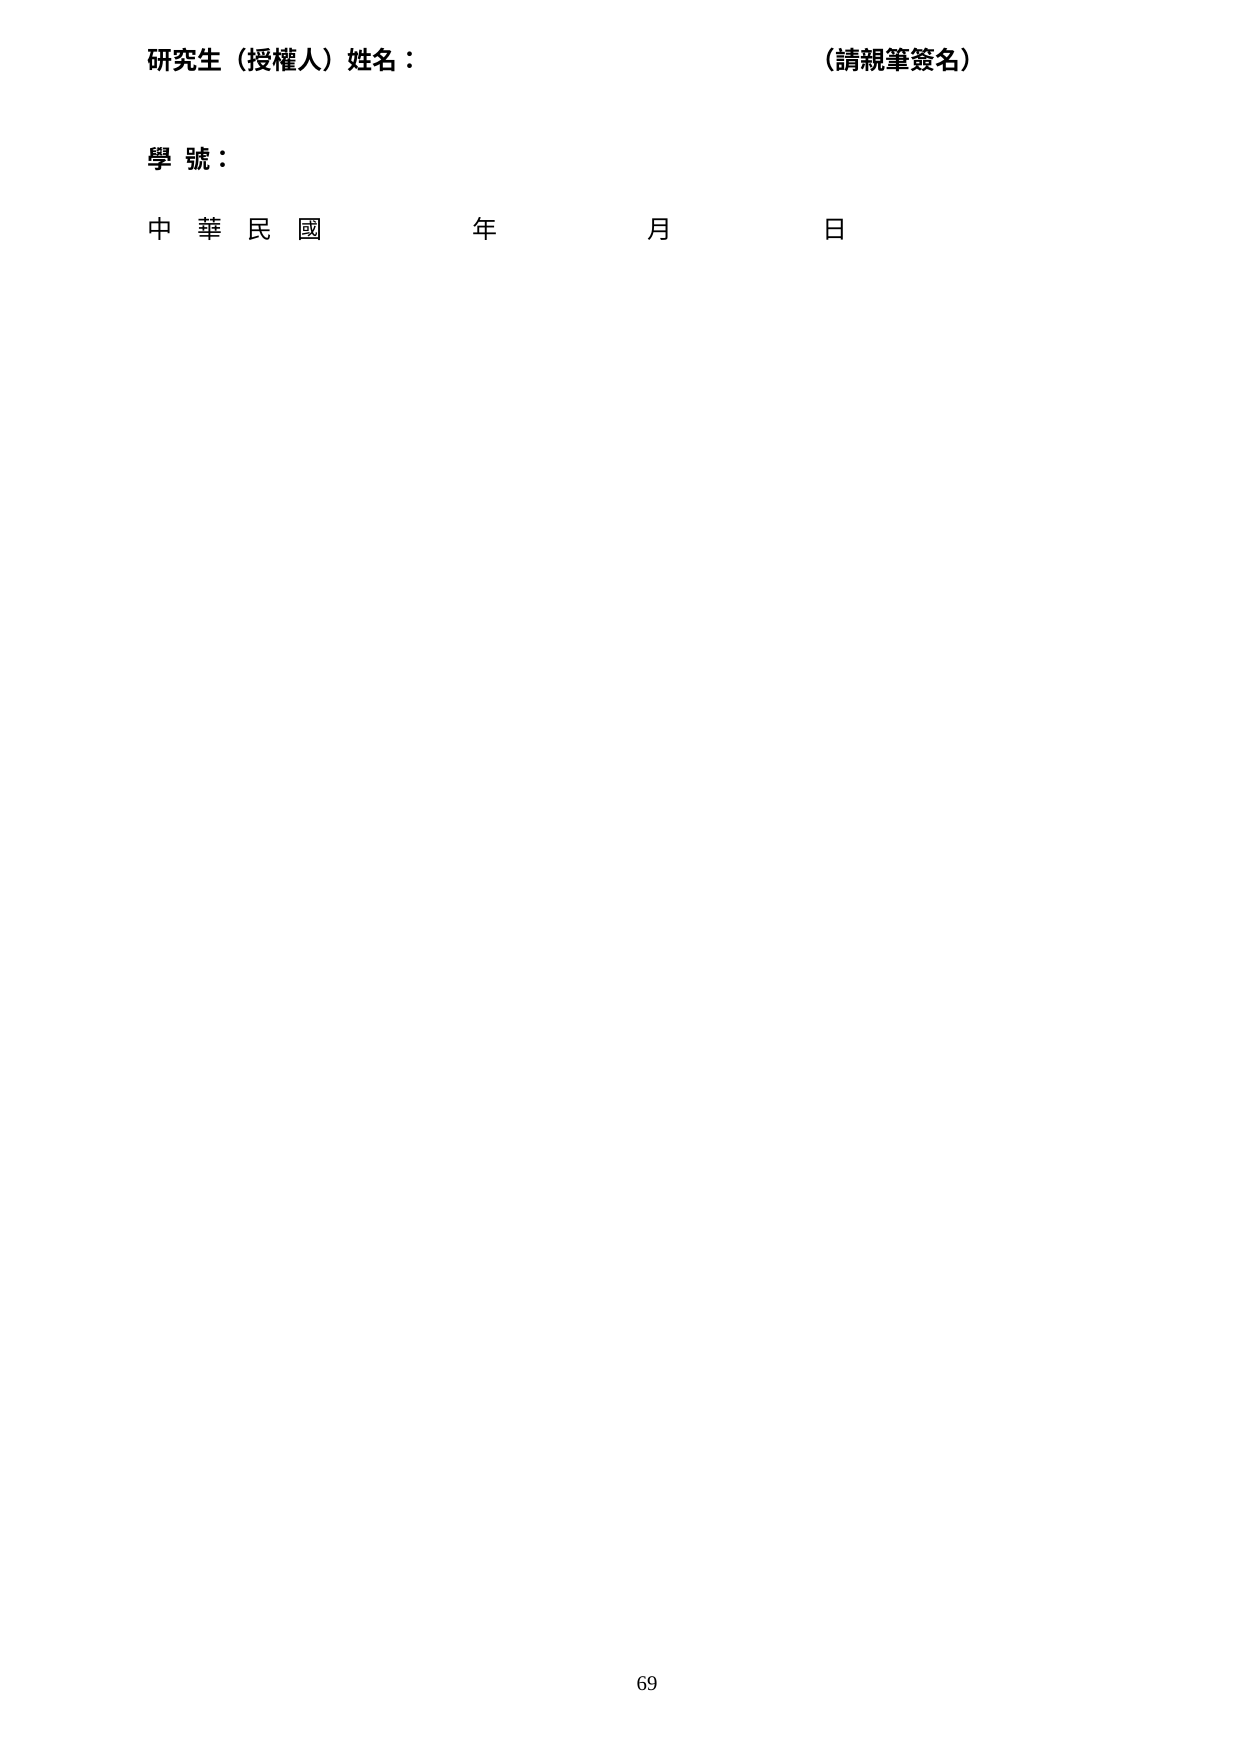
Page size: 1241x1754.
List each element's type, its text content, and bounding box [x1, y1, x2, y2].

text 學 號： [148, 139, 1146, 175]
text 中 華 民 國 年 月 日 [148, 209, 1146, 246]
text 研究生（授權人）姓名： （請親筆簽名） [148, 40, 1146, 77]
